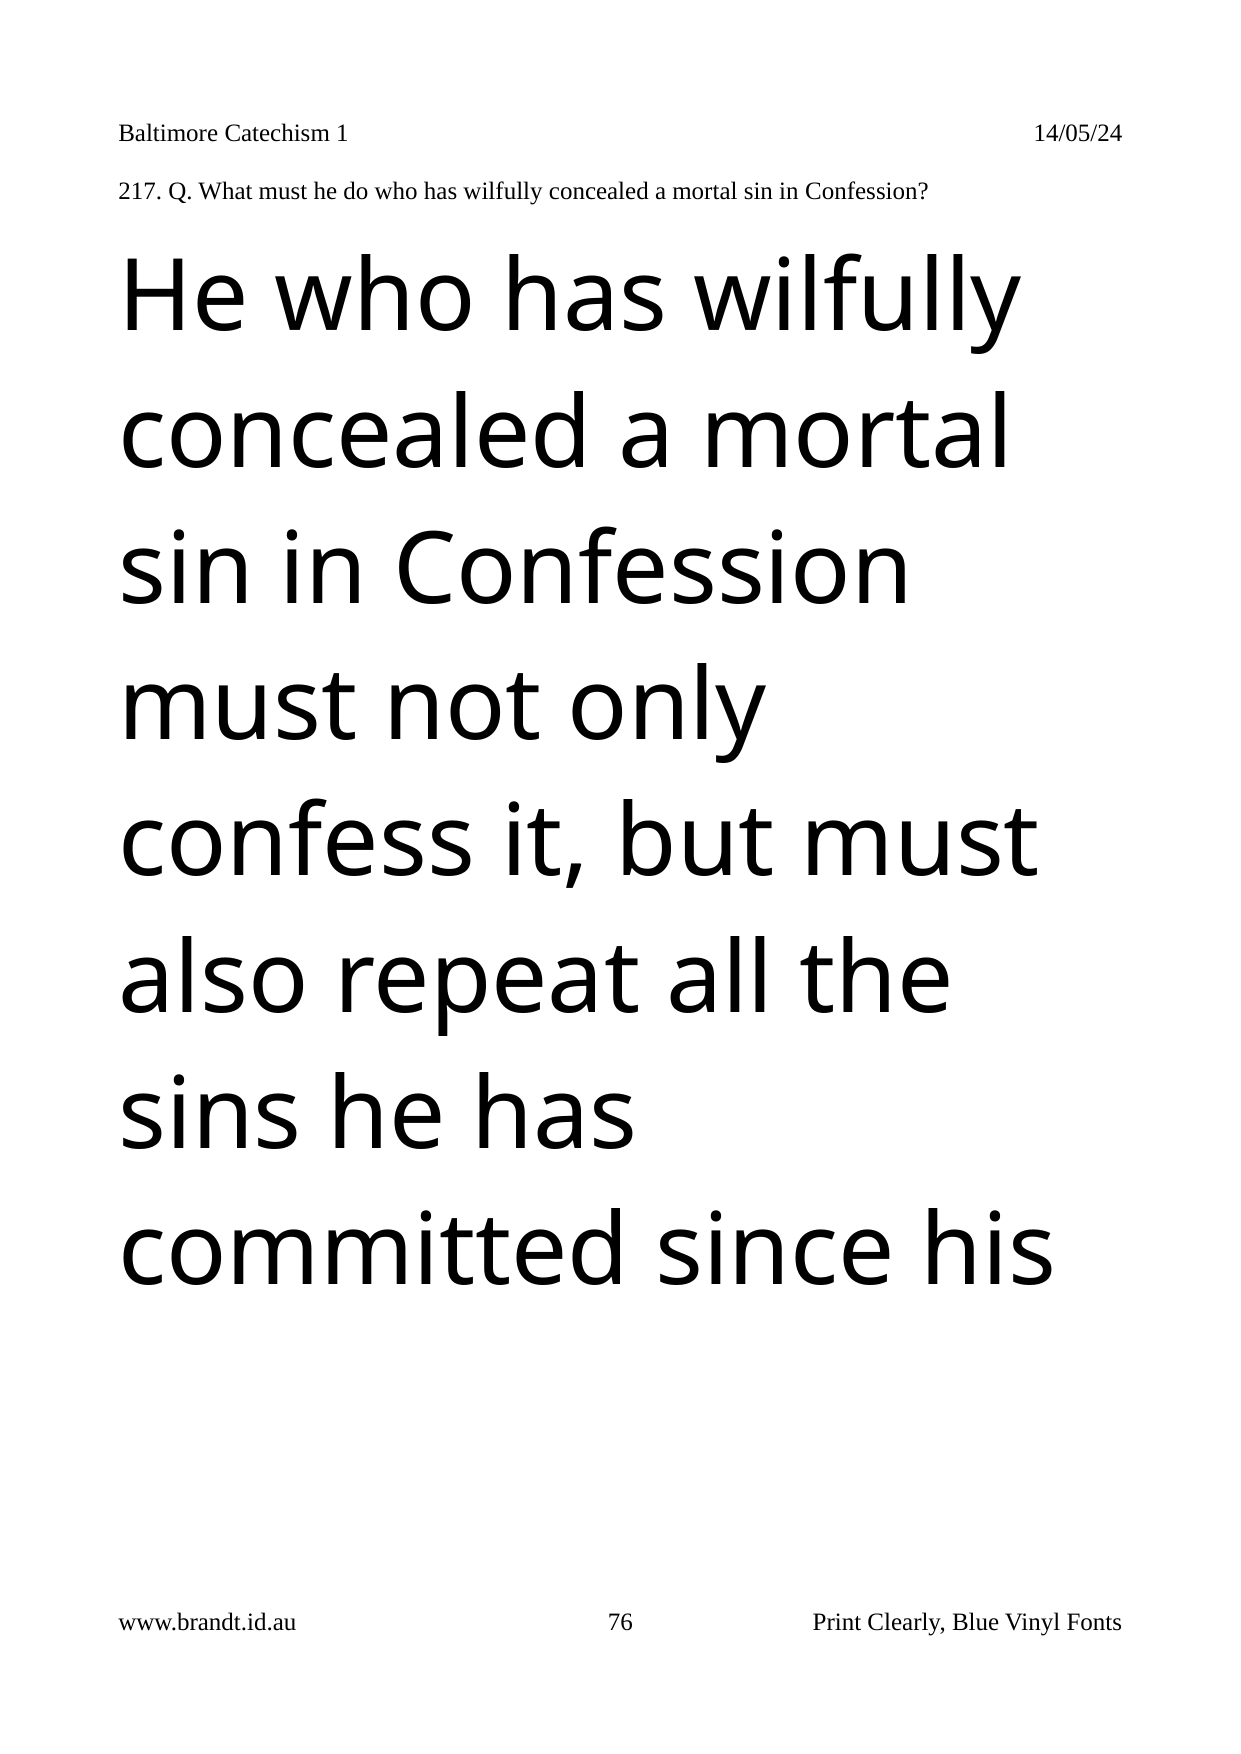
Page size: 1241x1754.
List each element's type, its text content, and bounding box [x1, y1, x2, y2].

text 217. Q. What must he do who has wilfully concealed a mortal sin in Confession? [118, 176, 1122, 205]
text He who has wilfully concealed a mortal sin in Confession must not only confess it, but must also repeat all the sins he has committed since his [118, 224, 1122, 1314]
